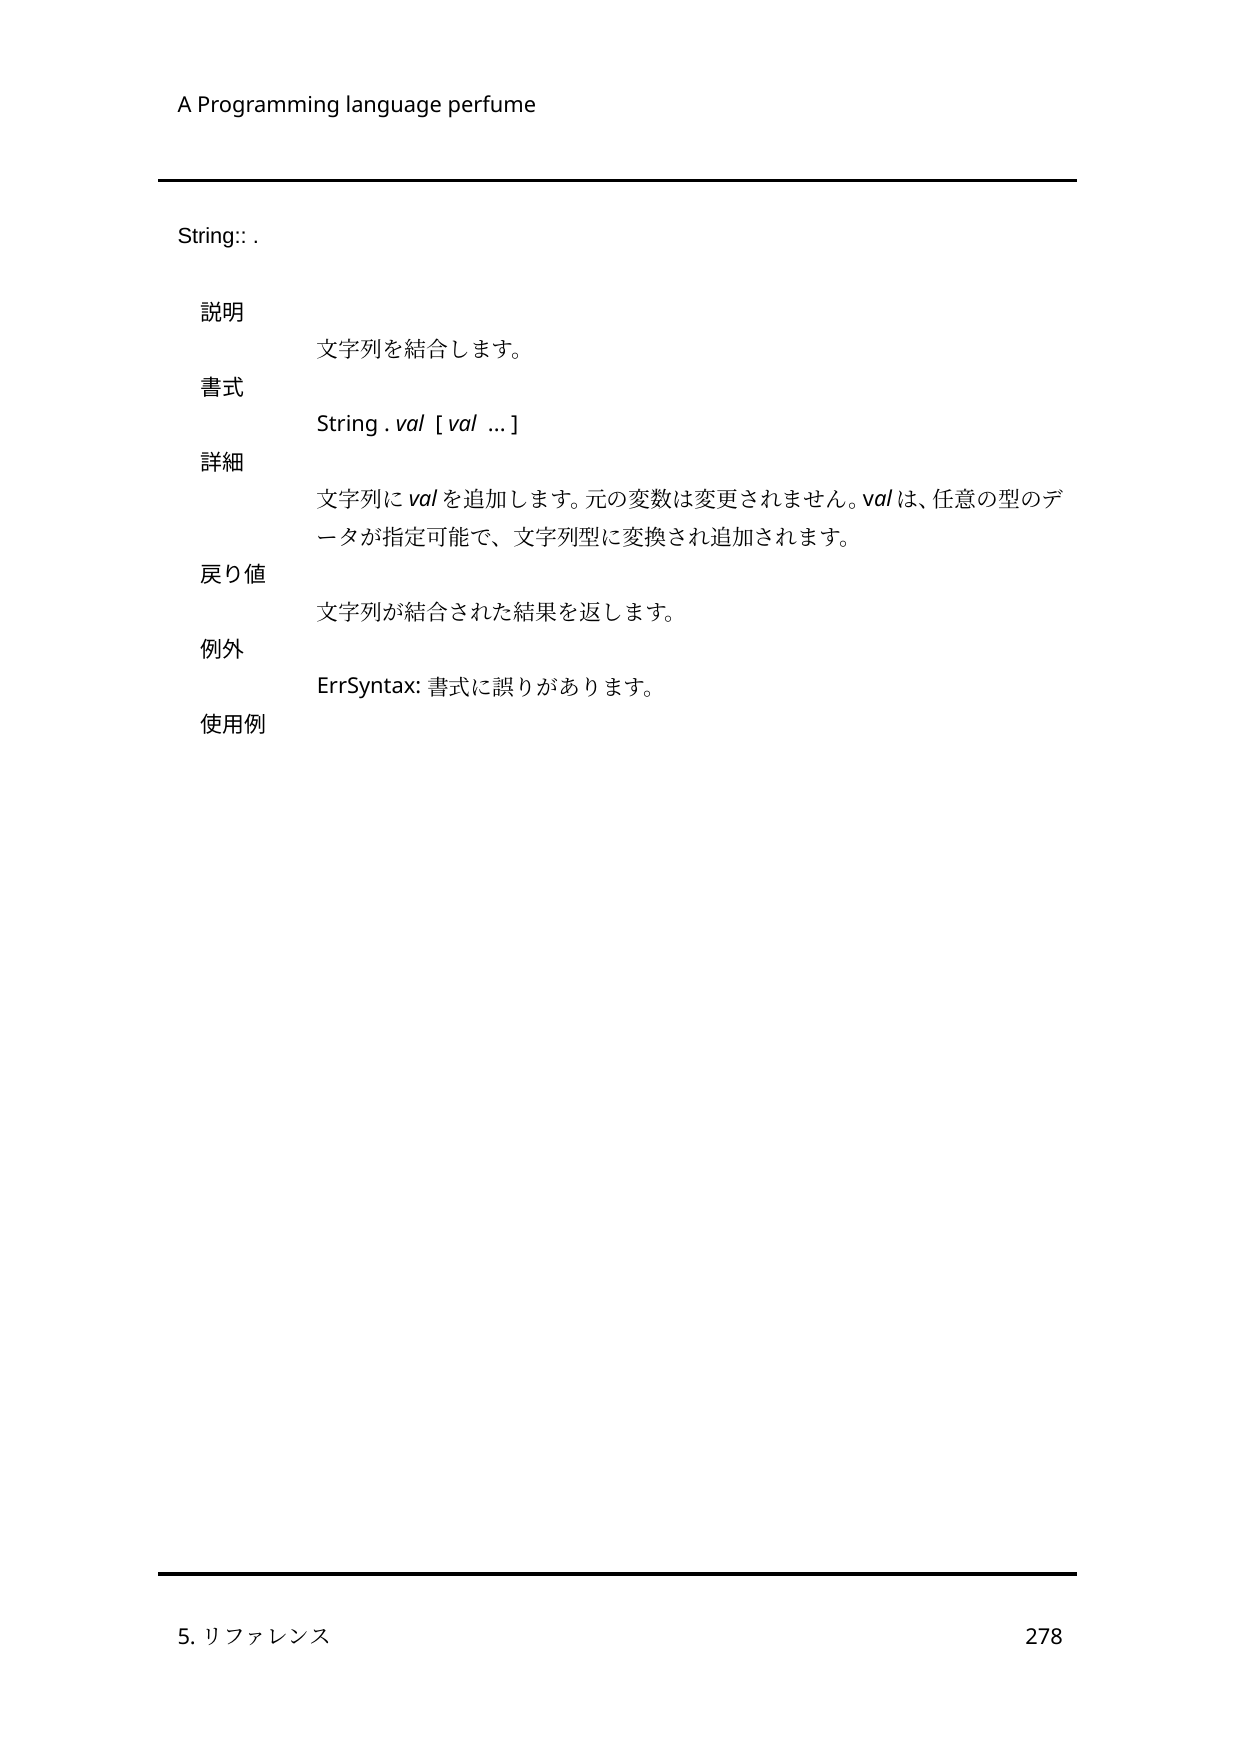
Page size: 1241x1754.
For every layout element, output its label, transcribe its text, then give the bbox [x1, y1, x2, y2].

table_cell [317, 704, 1063, 779]
table_header 文字列を結合します。 [317, 292, 1063, 367]
table_cell 文字列が結合された結果を返します。 [317, 554, 1063, 629]
table_cell 書式 [200, 367, 317, 442]
table_cell 詳細 [200, 442, 317, 554]
table_cell 文字列にvalを追加します。元の変数は変更されません。valは、任意の型のデータが指定可能で、文字列型に変換され追加されます。 [317, 442, 1063, 554]
subtitle String:: . [177, 217, 1063, 254]
table_cell 戻り値 [200, 554, 317, 629]
table_header 説明 [200, 292, 317, 367]
table_cell String . val [ val ... ] [317, 367, 1063, 442]
table_cell 例外 [200, 629, 317, 704]
table_cell ErrSyntax: 書式に誤りがあります。 [317, 629, 1063, 704]
table_cell 使用例 [200, 704, 317, 779]
